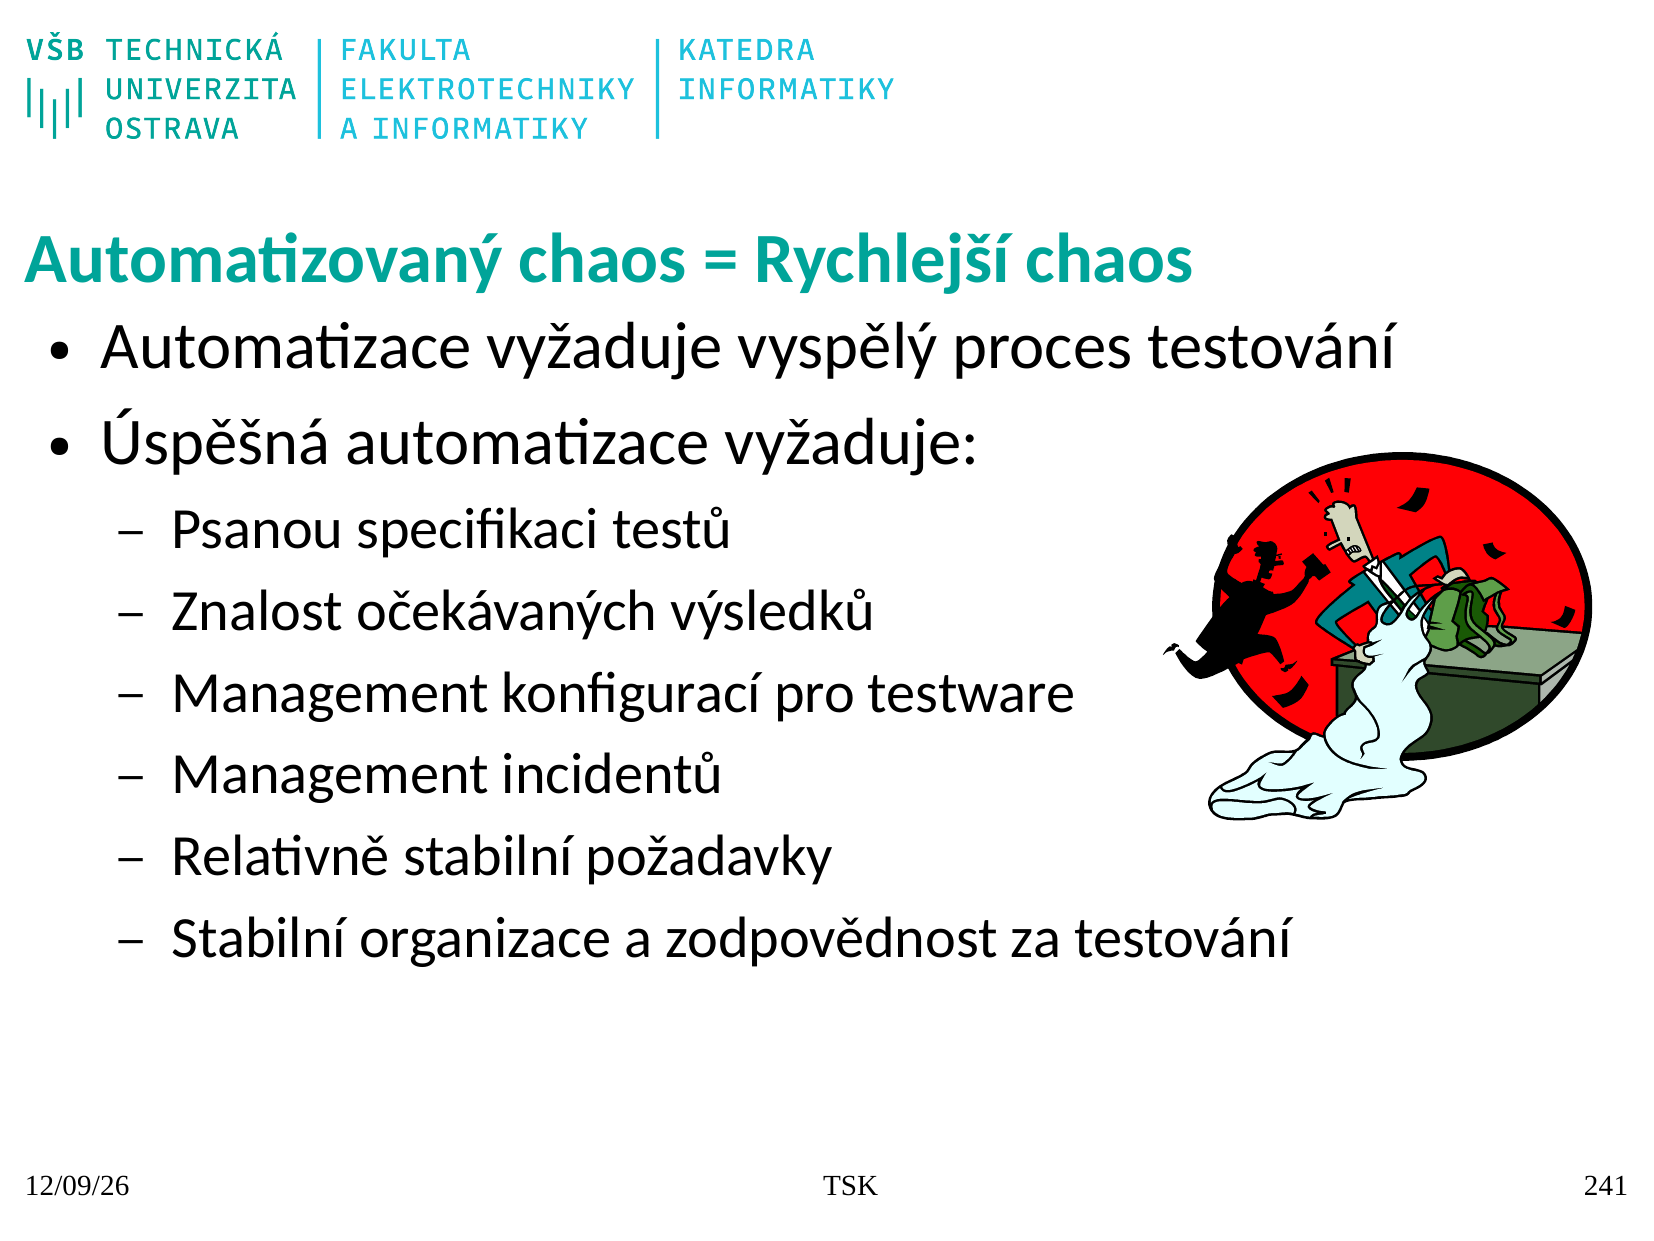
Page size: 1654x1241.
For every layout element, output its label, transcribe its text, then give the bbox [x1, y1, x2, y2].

picture [26, 31, 894, 139]
list Automatizace vyžaduje vyspělý proces testování Úspěšná automatizace vyžaduje: Psanou specifikaci testů Znalost očekávaných výsledků Management konfigurací pro testware Management incidentů Relativně stabilní požadavky Stabilní organizace a zodpovědnost za testování [30, 318, 1629, 1146]
title Automatizovaný chaos = Rychlejší chaos [24, 169, 1629, 300]
picture [1162, 452, 1593, 821]
